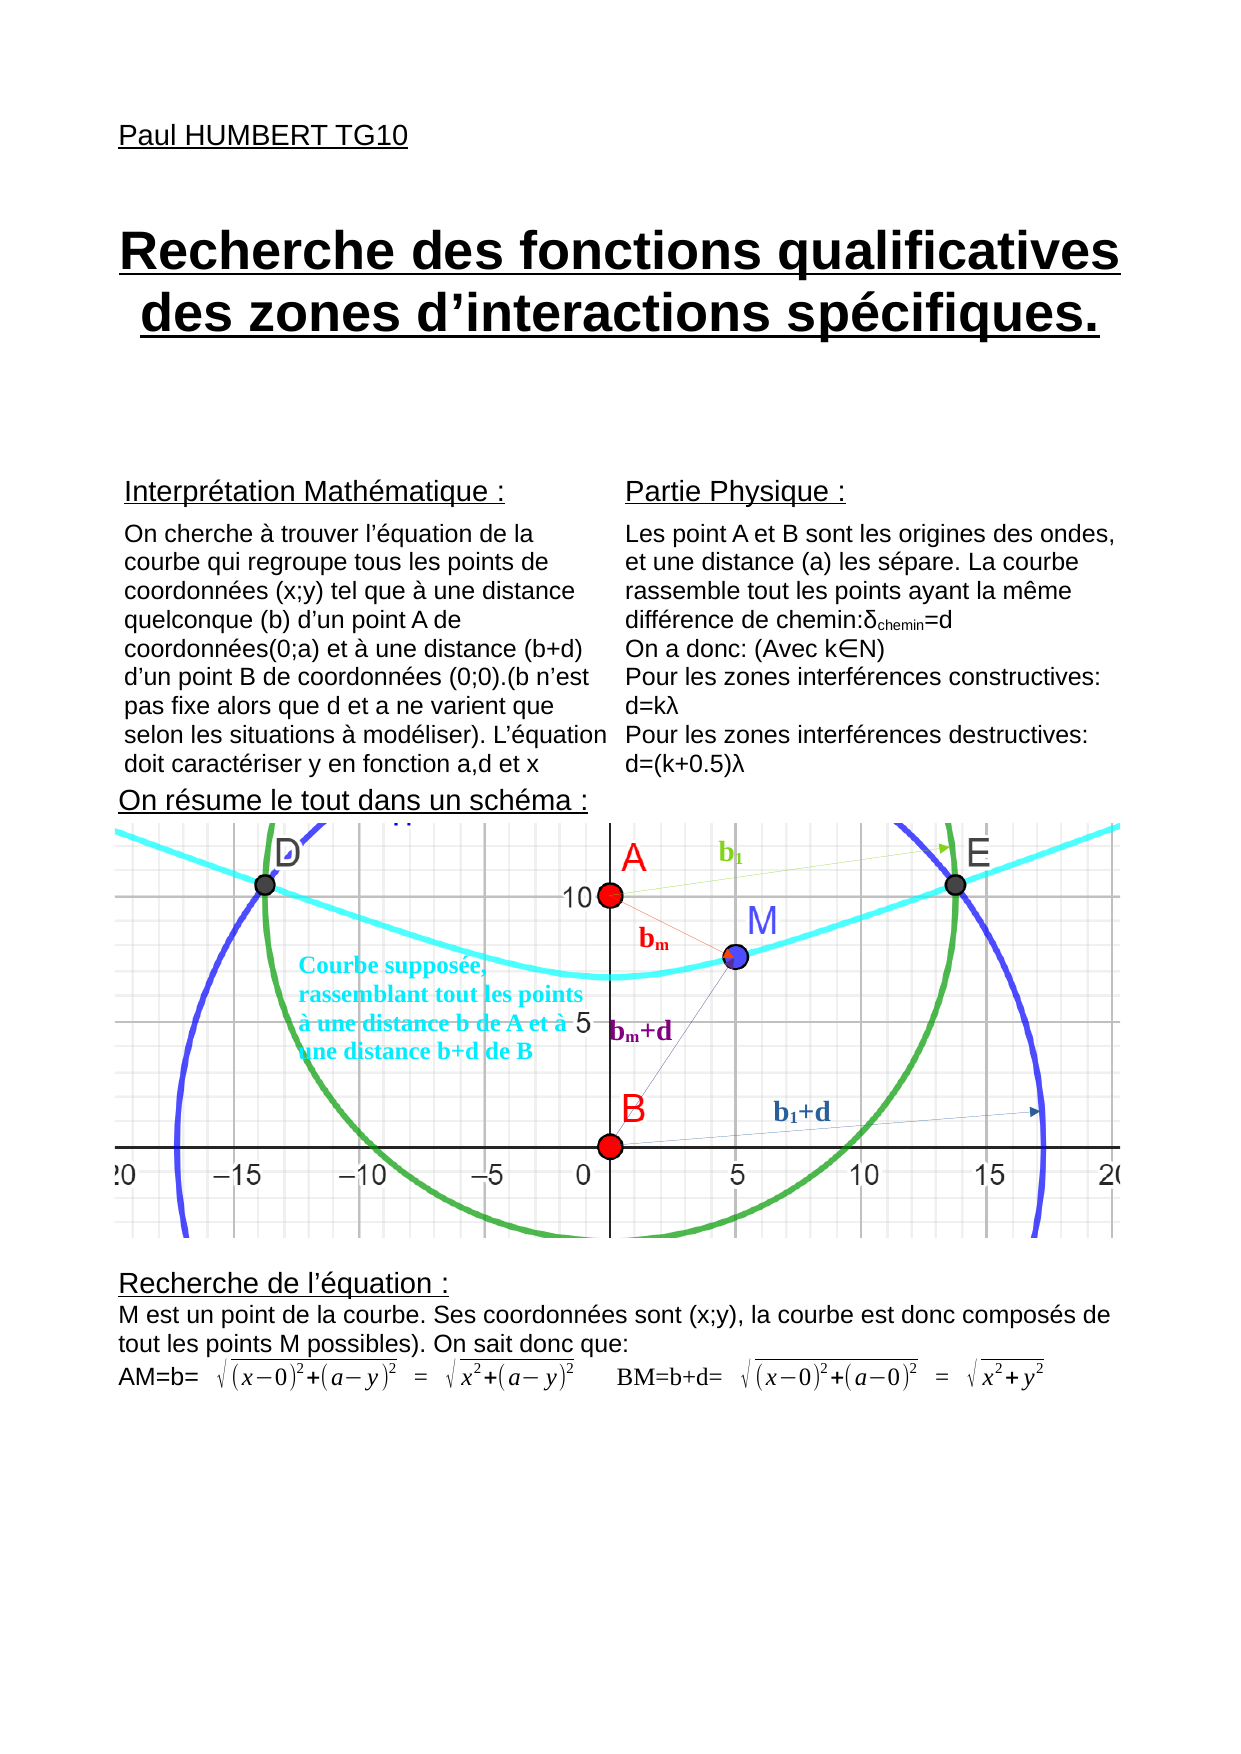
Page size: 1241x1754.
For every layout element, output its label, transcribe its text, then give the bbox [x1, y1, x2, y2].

table_header Partie Physique : [619, 468, 1122, 513]
table_header Interprétation Mathématique : [118, 468, 619, 513]
text M est un point de la courbe. Ses coordonnées sont (x;y), la courbe est donc composés de tout les points M possibles). On sait donc que: [118, 1300, 1122, 1357]
table_cell On cherche à trouver l’équation de la courbe qui regroupe tous les points de coordonnées (x;y) tel que à une distance quelconque (b) d’un point A de coordonnées(0;a) et à une distance (b+d) d’un point B de coordonnées (0;0).(b n’est pas fixe alors que d et a ne varient que selon les situations à modéliser). L’équation doit caractériser y en fonction a,d et x [118, 513, 619, 783]
picture [329, 942, 605, 1130]
text AM=b== BM=b+d== [118, 1357, 1122, 1393]
text Recherche de l’équation : [118, 1266, 1122, 1300]
text Recherche des fonctions qualificatives des zones d’interactions spécifiques. [118, 219, 1122, 343]
text On résume le tout dans un schéma : [118, 783, 1122, 817]
table_cell Les point A et B sont les origines des ondes, et une distance (a) les sépare. La courbe rassemble tout les points ayant la même différence de chemin:δchemin=d On a donc: (Avec k∈N) Pour les zones interférences constructives: d=kλ Pour les zones interférences destructives: d=(k+0.5)λ [619, 513, 1122, 783]
text Paul HUMBERT TG10 [118, 118, 1122, 152]
